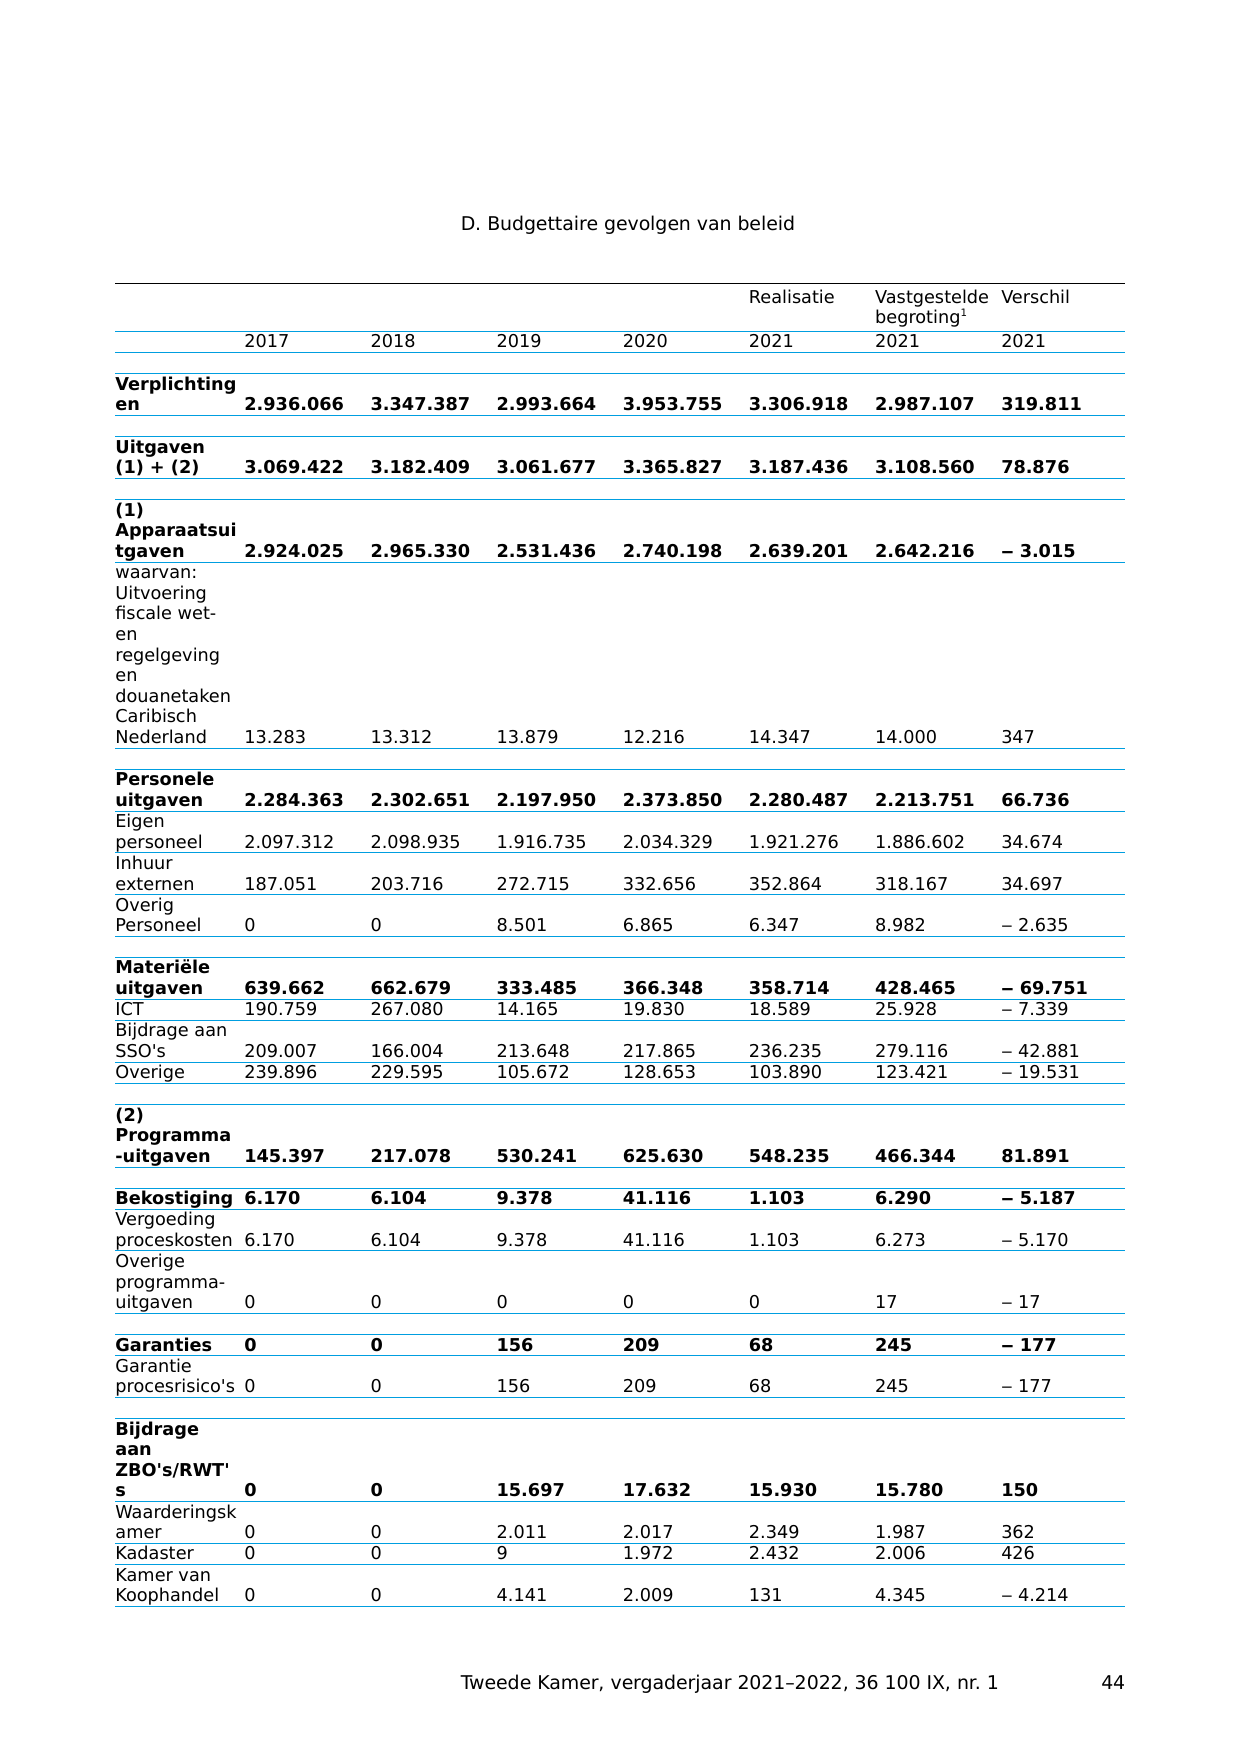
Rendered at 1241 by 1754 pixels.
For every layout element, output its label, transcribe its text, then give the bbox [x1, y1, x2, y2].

table_cell [620, 284, 746, 331]
table_cell [241, 416, 367, 436]
table_cell [620, 937, 746, 957]
table_cell [115, 1398, 241, 1418]
table_cell 2.213.751 [872, 770, 998, 811]
table_cell 131 [746, 1565, 872, 1606]
table_cell 12.216 [620, 563, 746, 748]
table_cell 6.170 [241, 1189, 367, 1209]
table_cell [746, 749, 872, 769]
table_cell 9.378 [494, 1189, 620, 1209]
table_cell 2.017 [620, 1502, 746, 1543]
table_cell 0 [241, 1544, 367, 1564]
table_cell Overige programma-uitgaven [115, 1251, 241, 1313]
table_cell [998, 1398, 1125, 1418]
table_cell 2.924.025 [241, 500, 367, 561]
table_cell 2.639.201 [746, 500, 872, 561]
table_cell [368, 1314, 493, 1334]
table_cell [241, 284, 367, 331]
table_cell 6.290 [872, 1189, 998, 1209]
table_cell 229.595 [368, 1063, 493, 1083]
table_cell ‒ 177 [998, 1335, 1125, 1355]
table_cell [746, 1168, 872, 1187]
table_cell 41.116 [620, 1210, 746, 1250]
table_cell Personele uitgaven [115, 770, 241, 811]
table_cell 13.283 [241, 563, 367, 748]
table_cell 209.007 [241, 1021, 367, 1062]
table_cell [998, 1084, 1125, 1104]
table_cell 0 [368, 1502, 493, 1543]
table_cell 2017 [241, 332, 367, 352]
table_cell 0 [368, 1419, 493, 1501]
table_cell 4.345 [872, 1565, 998, 1606]
table_cell (2) Programma-uitgaven [115, 1105, 241, 1166]
table_cell [115, 937, 241, 957]
table_cell 2021 [998, 332, 1125, 352]
table_cell [998, 479, 1125, 499]
table_cell 14.000 [872, 563, 998, 748]
table_cell Inhuur externen [115, 853, 241, 894]
table_cell Vastgestelde begroting1 [872, 284, 998, 331]
table_cell 625.630 [620, 1105, 746, 1166]
table_cell ‒ 19.531 [998, 1063, 1125, 1083]
table_cell 150 [998, 1419, 1125, 1501]
table_cell 25.928 [872, 1000, 998, 1020]
table_cell 6.104 [368, 1210, 493, 1250]
table_cell [746, 479, 872, 499]
table_cell [872, 749, 998, 769]
table_cell 3.069.422 [241, 437, 367, 478]
table_cell [115, 1168, 241, 1187]
table_cell 14.165 [494, 1000, 620, 1020]
table_cell 267.080 [368, 1000, 493, 1020]
table_cell 428.465 [872, 958, 998, 999]
table_cell 2.993.664 [494, 374, 620, 415]
table_cell 145.397 [241, 1105, 367, 1166]
table_cell [368, 353, 493, 373]
table_cell 3.108.560 [872, 437, 998, 478]
table_cell 6.865 [620, 895, 746, 936]
table_cell 0 [368, 1356, 493, 1397]
table_cell (1) Apparaatsuitgaven [115, 500, 241, 561]
table_cell 217.078 [368, 1105, 493, 1166]
table_cell [998, 749, 1125, 769]
table_cell 2018 [368, 332, 493, 352]
table_cell [620, 1084, 746, 1104]
table_cell [620, 1398, 746, 1418]
table_cell [746, 937, 872, 957]
table_cell [241, 353, 367, 373]
table_cell [620, 1168, 746, 1187]
table_cell [872, 416, 998, 436]
table_cell 6.170 [241, 1210, 367, 1250]
table_cell 347 [998, 563, 1125, 748]
table_cell [872, 1398, 998, 1418]
table_cell 0 [241, 895, 367, 936]
table_cell 352.864 [746, 853, 872, 894]
table_cell 3.347.387 [368, 374, 493, 415]
table_cell [494, 284, 620, 331]
table_cell 213.648 [494, 1021, 620, 1062]
table_cell [241, 749, 367, 769]
table_cell 639.662 [241, 958, 367, 999]
table_cell 2.936.066 [241, 374, 367, 415]
table_cell 2.432 [746, 1544, 872, 1564]
table_cell Bijdrage aan ZBO's/RWT's [115, 1419, 241, 1501]
table_cell 0 [241, 1251, 367, 1313]
table_cell 1.987 [872, 1502, 998, 1543]
table_cell 6.347 [746, 895, 872, 936]
table_cell [494, 1398, 620, 1418]
table_cell [368, 1398, 493, 1418]
table_cell 41.116 [620, 1189, 746, 1209]
table_cell 78.876 [998, 437, 1125, 478]
table_cell waarvan: Uitvoering fiscale wet- en regelgeving en douanetaken Caribisch Nederland [115, 563, 241, 748]
table_cell 105.672 [494, 1063, 620, 1083]
table_cell [241, 1168, 367, 1187]
table_cell 2.284.363 [241, 770, 367, 811]
table_cell [998, 416, 1125, 436]
table_cell 3.953.755 [620, 374, 746, 415]
table_cell 2.740.198 [620, 500, 746, 561]
table_cell [998, 353, 1125, 373]
table_cell 17.632 [620, 1419, 746, 1501]
table_cell 68 [746, 1356, 872, 1397]
table_cell 34.674 [998, 812, 1125, 852]
table_cell 279.116 [872, 1021, 998, 1062]
table_cell [494, 937, 620, 957]
table_cell 0 [241, 1502, 367, 1543]
table_cell [620, 416, 746, 436]
table_cell [115, 1314, 241, 1334]
table_cell 34.697 [998, 853, 1125, 894]
table_cell 358.714 [746, 958, 872, 999]
table_cell 2.097.312 [241, 812, 367, 852]
table_cell 1.103 [746, 1189, 872, 1209]
table_cell 366.348 [620, 958, 746, 999]
table_cell [998, 1168, 1125, 1187]
table_cell 18.589 [746, 1000, 872, 1020]
table_cell [746, 353, 872, 373]
table_cell 9.378 [494, 1210, 620, 1250]
table_cell 530.241 [494, 1105, 620, 1166]
table_cell 209 [620, 1335, 746, 1355]
table_cell [494, 353, 620, 373]
table_cell Eigen personeel [115, 812, 241, 852]
table_cell 6.104 [368, 1189, 493, 1209]
table_cell 272.715 [494, 853, 620, 894]
table_cell 190.759 [241, 1000, 367, 1020]
table_cell Garantie procesrisico's [115, 1356, 241, 1397]
table_cell 3.365.827 [620, 437, 746, 478]
table_cell [872, 353, 998, 373]
table_cell 0 [241, 1356, 367, 1397]
table_cell Verschil [998, 284, 1125, 331]
table_cell 0 [241, 1565, 367, 1606]
table_cell [368, 479, 493, 499]
table_cell 2.009 [620, 1565, 746, 1606]
table_cell 19.830 [620, 1000, 746, 1020]
table_cell [115, 1084, 241, 1104]
table_cell 15.930 [746, 1419, 872, 1501]
table_cell 156 [494, 1335, 620, 1355]
table_cell 245 [872, 1356, 998, 1397]
table_cell 68 [746, 1335, 872, 1355]
table_cell [115, 479, 241, 499]
table_cell 0 [368, 1251, 493, 1313]
table_cell Kadaster [115, 1544, 241, 1564]
table_cell 128.653 [620, 1063, 746, 1083]
table_cell 1.921.276 [746, 812, 872, 852]
table_cell ‒ 5.170 [998, 1210, 1125, 1250]
table_cell ‒ 42.881 [998, 1021, 1125, 1062]
table_cell 239.896 [241, 1063, 367, 1083]
table_cell [494, 479, 620, 499]
table_cell 3.187.436 [746, 437, 872, 478]
table_cell 319.811 [998, 374, 1125, 415]
table_cell 8.982 [872, 895, 998, 936]
table_cell Bekostiging [115, 1189, 241, 1209]
table_cell Materiële uitgaven [115, 958, 241, 999]
table_cell [494, 1314, 620, 1334]
table_cell 1.972 [620, 1544, 746, 1564]
table_cell [746, 1084, 872, 1104]
table_cell [368, 1168, 493, 1187]
table_cell [241, 937, 367, 957]
table_cell 426 [998, 1544, 1125, 1564]
table_header Tabel 9 Budgettaire gevolgen van beleidsartikel 1 Belastingen (bedragen x € 1.000) [115, 258, 1125, 283]
table_cell 2.302.651 [368, 770, 493, 811]
table_cell [494, 416, 620, 436]
table_cell ‒ 5.187 [998, 1189, 1125, 1209]
table_cell [494, 1168, 620, 1187]
table_cell [872, 1084, 998, 1104]
table_cell [115, 353, 241, 373]
table_cell 2021 [872, 332, 998, 352]
table_cell 4.141 [494, 1565, 620, 1606]
table_cell Garanties [115, 1335, 241, 1355]
table_cell [620, 353, 746, 373]
table_cell [368, 749, 493, 769]
table_cell ‒ 4.214 [998, 1565, 1125, 1606]
table_cell ‒ 2.635 [998, 895, 1125, 936]
table_cell 0 [241, 1335, 367, 1355]
table_cell ‒ 3.015 [998, 500, 1125, 561]
table_cell [368, 1084, 493, 1104]
table_cell Verplichtingen [115, 374, 241, 415]
table_cell 66.736 [998, 770, 1125, 811]
table_cell [115, 749, 241, 769]
table_cell 203.716 [368, 853, 493, 894]
table_cell [998, 937, 1125, 957]
table_cell ‒ 177 [998, 1356, 1125, 1397]
table_cell 217.865 [620, 1021, 746, 1062]
table_cell 0 [368, 1544, 493, 1564]
table_cell Uitgaven (1) + (2) [115, 437, 241, 478]
table_cell 81.891 [998, 1105, 1125, 1166]
table_cell 2.987.107 [872, 374, 998, 415]
table_cell 2.280.487 [746, 770, 872, 811]
table_cell 1.916.735 [494, 812, 620, 852]
table_cell ‒ 17 [998, 1251, 1125, 1313]
table_cell 2.006 [872, 1544, 998, 1564]
table_cell Overig Personeel [115, 895, 241, 936]
table_cell [998, 1314, 1125, 1334]
table_cell 103.890 [746, 1063, 872, 1083]
table_cell 14.347 [746, 563, 872, 748]
table_cell 187.051 [241, 853, 367, 894]
table_cell 0 [746, 1251, 872, 1313]
table_cell [368, 284, 493, 331]
table_cell 0 [620, 1251, 746, 1313]
table_cell 245 [872, 1335, 998, 1355]
table_cell 13.312 [368, 563, 493, 748]
table_cell 2020 [620, 332, 746, 352]
table_cell [746, 1398, 872, 1418]
table_cell [620, 749, 746, 769]
table_cell 318.167 [872, 853, 998, 894]
table_cell [241, 1084, 367, 1104]
table_cell [241, 479, 367, 499]
table_cell 156 [494, 1356, 620, 1397]
table_cell 1.886.602 [872, 812, 998, 852]
table_cell [241, 1398, 367, 1418]
table_cell 0 [368, 1565, 493, 1606]
table_cell 362 [998, 1502, 1125, 1543]
table_cell 2.373.850 [620, 770, 746, 811]
table_cell Kamer van Koophandel [115, 1565, 241, 1606]
table_cell 236.235 [746, 1021, 872, 1062]
table_cell 2.197.950 [494, 770, 620, 811]
table_cell 0 [368, 895, 493, 936]
table_cell Bijdrage aan SSO's [115, 1021, 241, 1062]
title D. Budgettaire gevolgen van beleid [461, 213, 1125, 235]
table_cell 1.103 [746, 1210, 872, 1250]
table_cell 0 [494, 1251, 620, 1313]
table_cell 3.182.409 [368, 437, 493, 478]
table_cell [872, 479, 998, 499]
table_cell 2.034.329 [620, 812, 746, 852]
table_cell 2.098.935 [368, 812, 493, 852]
table_cell 2.642.216 [872, 500, 998, 561]
table_cell 166.004 [368, 1021, 493, 1062]
table_cell 0 [368, 1335, 493, 1355]
table_cell [620, 1314, 746, 1334]
table_cell Overige [115, 1063, 241, 1083]
table_cell 2.011 [494, 1502, 620, 1543]
table_cell 0 [241, 1419, 367, 1501]
table_cell 13.879 [494, 563, 620, 748]
table_cell 2019 [494, 332, 620, 352]
table_cell 8.501 [494, 895, 620, 936]
table_cell [872, 937, 998, 957]
table_cell [494, 749, 620, 769]
table_cell [872, 1314, 998, 1334]
table_cell 3.061.677 [494, 437, 620, 478]
table_cell [115, 284, 241, 331]
table_cell 332.656 [620, 853, 746, 894]
table_cell 209 [620, 1356, 746, 1397]
table_cell [872, 1168, 998, 1187]
table_cell [620, 479, 746, 499]
table_cell ‒ 7.339 [998, 1000, 1125, 1020]
table_cell 6.273 [872, 1210, 998, 1250]
table_cell 2021 [746, 332, 872, 352]
table_cell 3.306.918 [746, 374, 872, 415]
table_cell [368, 416, 493, 436]
table_cell 2.349 [746, 1502, 872, 1543]
table_cell [115, 416, 241, 436]
table_cell 17 [872, 1251, 998, 1313]
table_cell 15.697 [494, 1419, 620, 1501]
table_cell 2.965.330 [368, 500, 493, 561]
table_cell Realisatie [746, 284, 872, 331]
table_cell 123.421 [872, 1063, 998, 1083]
table_cell [368, 937, 493, 957]
table_cell [241, 1314, 367, 1334]
table_cell [746, 416, 872, 436]
table_cell 2.531.436 [494, 500, 620, 561]
table_cell 9 [494, 1544, 620, 1564]
table_cell ICT [115, 1000, 241, 1020]
table_cell [115, 332, 241, 352]
table_cell 466.344 [872, 1105, 998, 1166]
table_cell ‒ 69.751 [998, 958, 1125, 999]
table_cell Waarderingskamer [115, 1502, 241, 1543]
table_cell 662.679 [368, 958, 493, 999]
table_cell 548.235 [746, 1105, 872, 1166]
table_cell 333.485 [494, 958, 620, 999]
table_cell [494, 1084, 620, 1104]
table_cell [746, 1314, 872, 1334]
table_cell 15.780 [872, 1419, 998, 1501]
table_cell Vergoeding proceskosten [115, 1210, 241, 1250]
